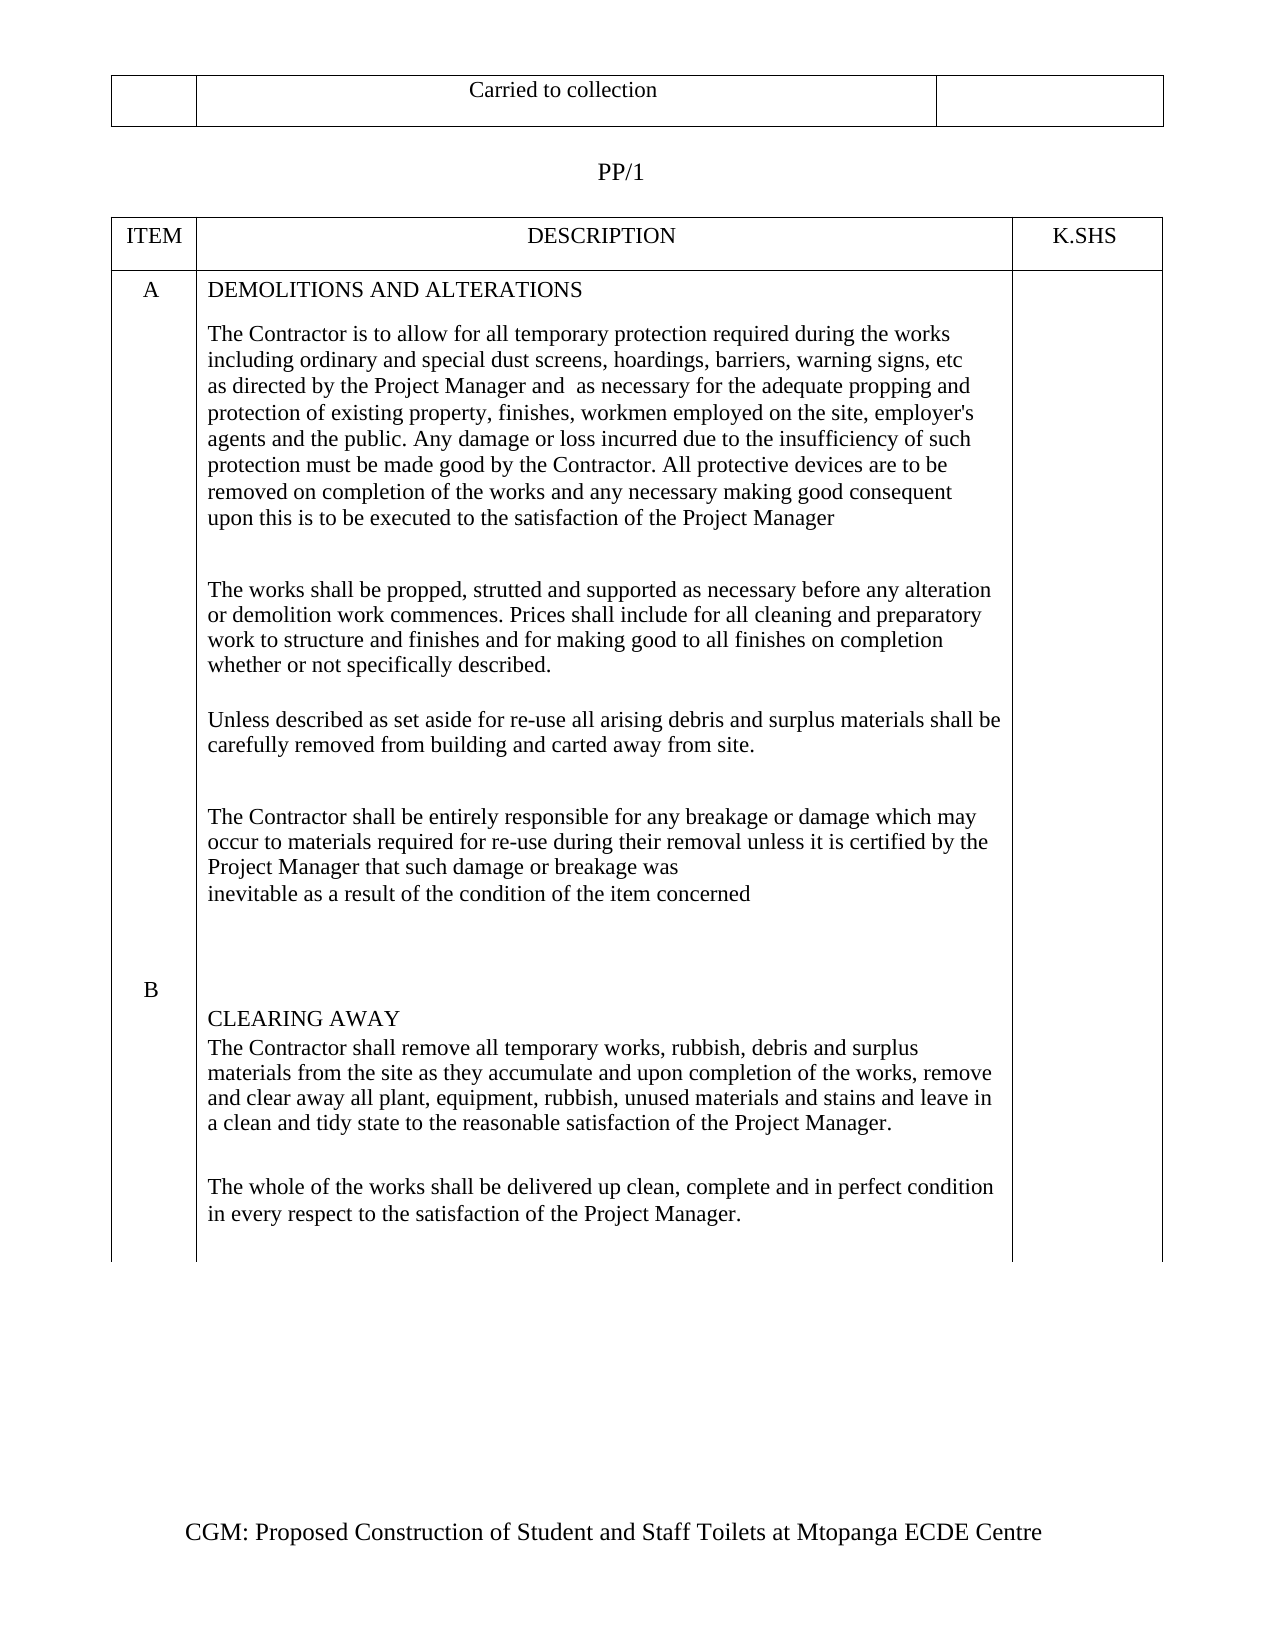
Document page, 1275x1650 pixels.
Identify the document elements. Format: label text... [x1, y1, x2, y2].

table_header DESCRIPTION [197, 218, 1012, 270]
table_header K.SHS [1013, 218, 1162, 270]
table_cell B [112, 972, 196, 1262]
table_cell Carried to collection [197, 76, 936, 126]
table_cell A [112, 271, 196, 972]
table_cell DEMOLITIONS AND ALTERATIONS The Contractor is to allow for all temporary protection required during the works including ordinary and special dust screens, hoardings, barriers, warning signs, etc as directed by the Project Manager and as necessary for the adequate propping and protection of existing property, finishes, workmen employed on the site, employer's agents and the public. Any damage or loss incurred due to the insufficiency of such protection must be made good by the Contractor. All protective devices are to be removed on completion of the works and any necessary making good consequent upon this is to be executed to the satisfaction of the Project Manager The works shall be propped, strutted and supported as necessary before any alteration or demolition work commences. Prices shall include for all cleaning and preparatory work to structure and finishes and for making good to all finishes on completion whether or not specifically described. Unless described as set aside for re-use all arising debris and surplus materials shall be carefully removed from building and carted away from site. The Contractor shall be entirely responsible for any breakage or damage which may occur to materials required for re-use during their removal unless it is certified by the Project Manager that such damage or breakage was inevitable as a result of the condition of the item concerned [197, 271, 1012, 972]
text PP/1 [56, 157, 651, 185]
table_cell CLEARING AWAY The Contractor shall remove all temporary works, rubbish, debris and surplus materials from the site as they accumulate and upon completion of the works, remove and clear away all plant, equipment, rubbish, unused materials and stains and leave in a clean and tidy state to the reasonable satisfaction of the Project Manager. The whole of the works shall be delivered up clean, complete and in perfect condition in every respect to the satisfaction of the Project Manager. [197, 972, 1012, 1262]
table_cell [112, 76, 196, 126]
table_cell [937, 76, 1163, 126]
table_header ITEM [112, 218, 196, 270]
table_cell [1013, 271, 1162, 972]
table_cell [1013, 972, 1162, 1262]
